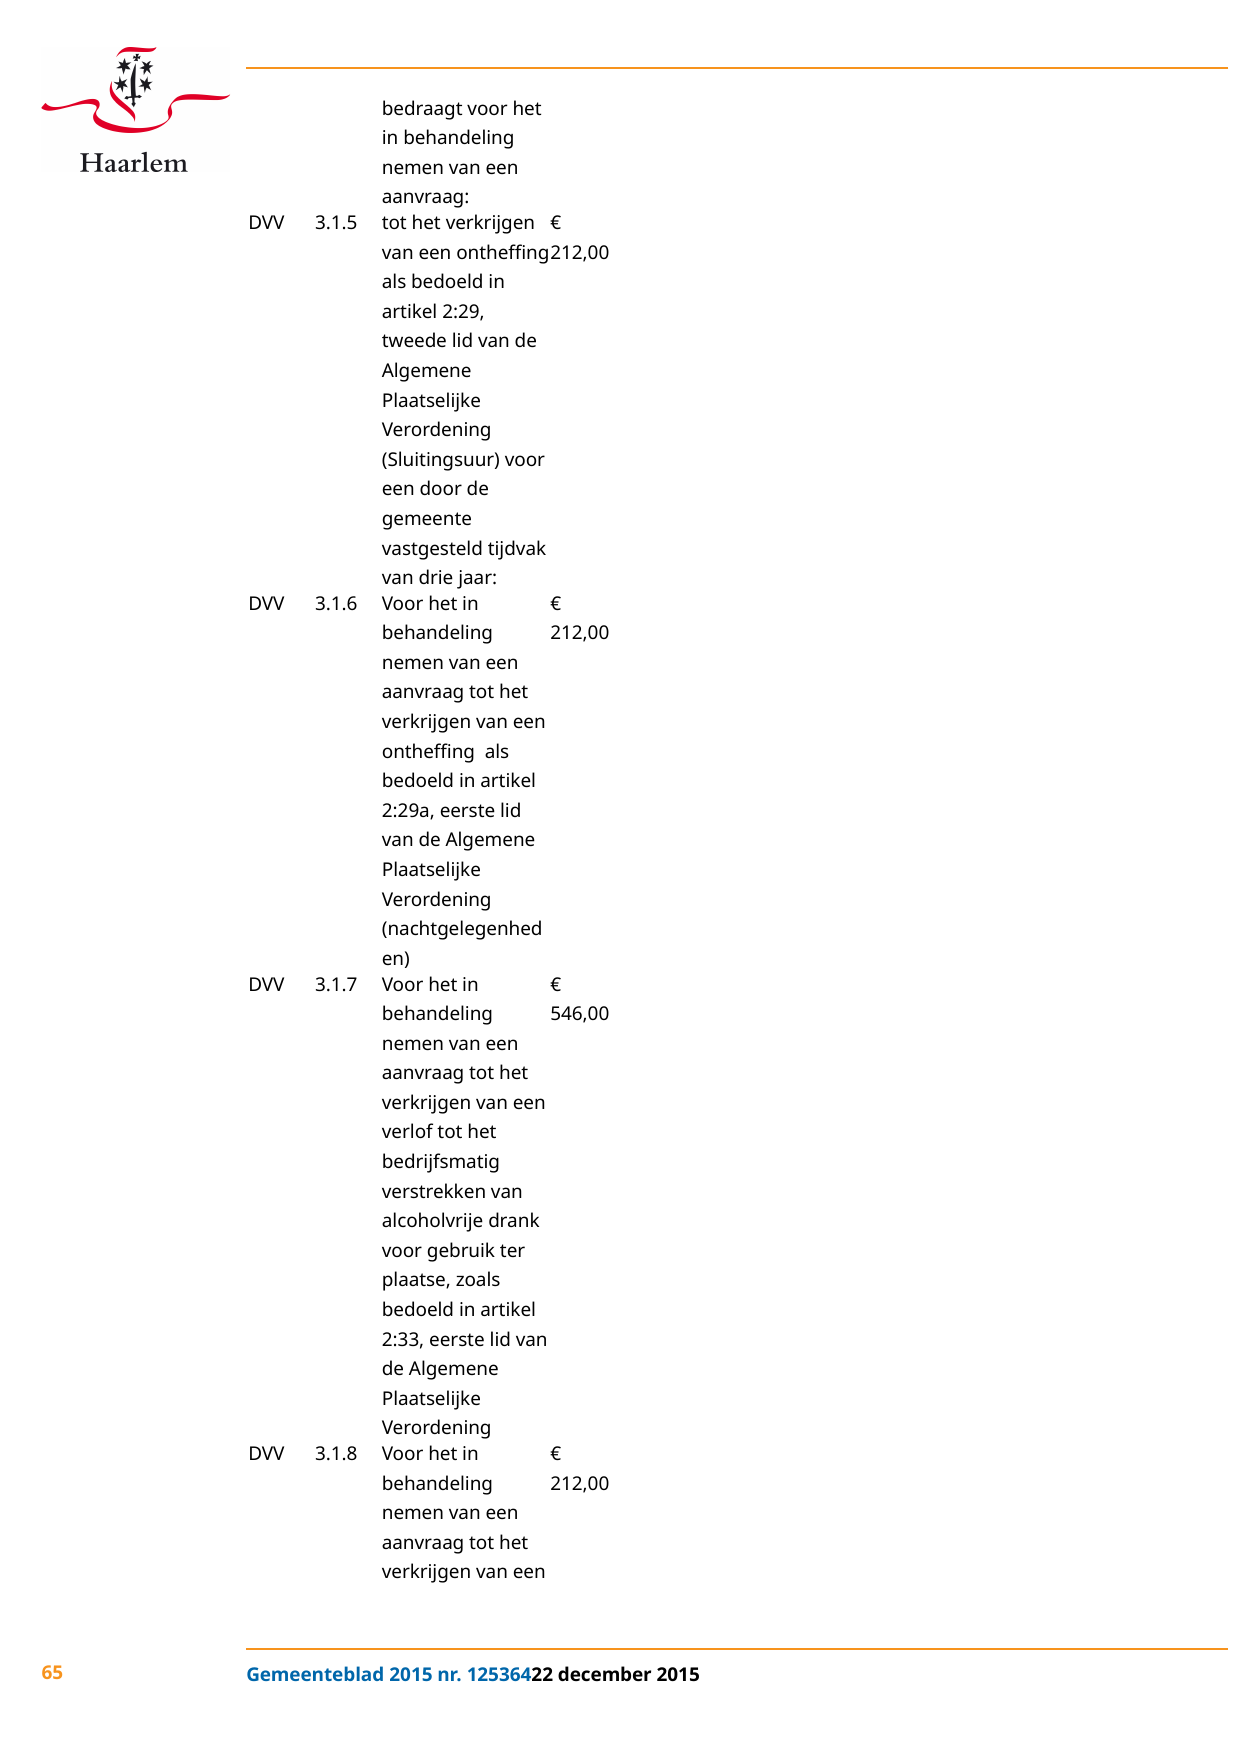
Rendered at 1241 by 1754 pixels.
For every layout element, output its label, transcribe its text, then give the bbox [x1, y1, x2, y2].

table_cell [1018, 209, 1085, 590]
table_cell Voor het in behandeling nemen van een aanvraag tot het verkrijgen van een [382, 1440, 550, 1584]
table_cell [684, 971, 751, 1440]
table_cell [1018, 590, 1085, 971]
table_cell 3.1.6 [315, 590, 382, 971]
table_cell [818, 1440, 884, 1584]
table_cell € 212,00 [550, 590, 617, 971]
table_cell bedraagt voor het in behandeling nemen van een aanvraag: [382, 95, 550, 209]
table_cell [1018, 971, 1085, 1440]
table_cell [617, 95, 684, 209]
table_cell Voor het in behandeling nemen van een aanvraag tot het verkrijgen van een verlof tot het bedrijfsmatig verstrekken van alcoholvrije drank voor gebruik ter plaatse, zoals bedoeld in artikel 2:33, eerste lid van de Algemene Plaatselijke Verordening [382, 971, 550, 1440]
table_cell [951, 95, 1018, 209]
table_cell [1085, 590, 1152, 971]
picture [41, 47, 231, 172]
table_cell DVV [248, 590, 315, 971]
table_cell [884, 971, 951, 1440]
table_cell [684, 95, 751, 209]
table_cell [1018, 95, 1085, 209]
table_cell [818, 209, 884, 590]
table_cell [1018, 1440, 1085, 1584]
table_cell [751, 590, 817, 971]
table_cell [684, 590, 751, 971]
table_cell [951, 590, 1018, 971]
table_cell € 212,00 [550, 1440, 617, 1584]
table_cell DVV [248, 1440, 315, 1584]
table_cell DVV [248, 209, 315, 590]
table_cell [315, 95, 382, 209]
table_cell DVV [248, 971, 315, 1440]
table_cell [617, 590, 684, 971]
table_cell [1085, 95, 1152, 209]
table_cell [1085, 971, 1152, 1440]
table_cell [617, 209, 684, 590]
table_cell [1085, 209, 1152, 590]
table_cell [617, 1440, 684, 1584]
table_cell [951, 209, 1018, 590]
table_cell [884, 590, 951, 971]
table_cell [818, 971, 884, 1440]
table_cell 3.1.8 [315, 1440, 382, 1584]
table_cell [684, 209, 751, 590]
table_cell [751, 95, 817, 209]
table_cell [751, 1440, 817, 1584]
table_cell [884, 209, 951, 590]
table_cell [951, 971, 1018, 1440]
table_cell [751, 209, 817, 590]
table_cell [550, 95, 617, 209]
table_cell [884, 1440, 951, 1584]
table_cell 3.1.5 [315, 209, 382, 590]
table_cell € 212,00 [550, 209, 617, 590]
table_cell [884, 95, 951, 209]
table_cell € 546,00 [550, 971, 617, 1440]
table_cell [617, 971, 684, 1440]
table_cell tot het verkrijgen van een ontheffing als bedoeld in artikel 2:29, tweede lid van de Algemene Plaatselijke Verordening (Sluitingsuur) voor een door de gemeente vastgesteld tijdvak van drie jaar: [382, 209, 550, 590]
table_cell [751, 971, 817, 1440]
table_cell [951, 1440, 1018, 1584]
table_cell [684, 1440, 751, 1584]
table_cell [818, 95, 884, 209]
table_cell [818, 590, 884, 971]
table_cell [248, 95, 315, 209]
table_cell Voor het in behandeling nemen van een aanvraag tot het verkrijgen van een ontheffing als bedoeld in artikel 2:29a, eerste lid van de Algemene Plaatselijke Verordening (nachtgelegenheden) [382, 590, 550, 971]
table_cell 3.1.7 [315, 971, 382, 1440]
table_cell [1085, 1440, 1152, 1584]
